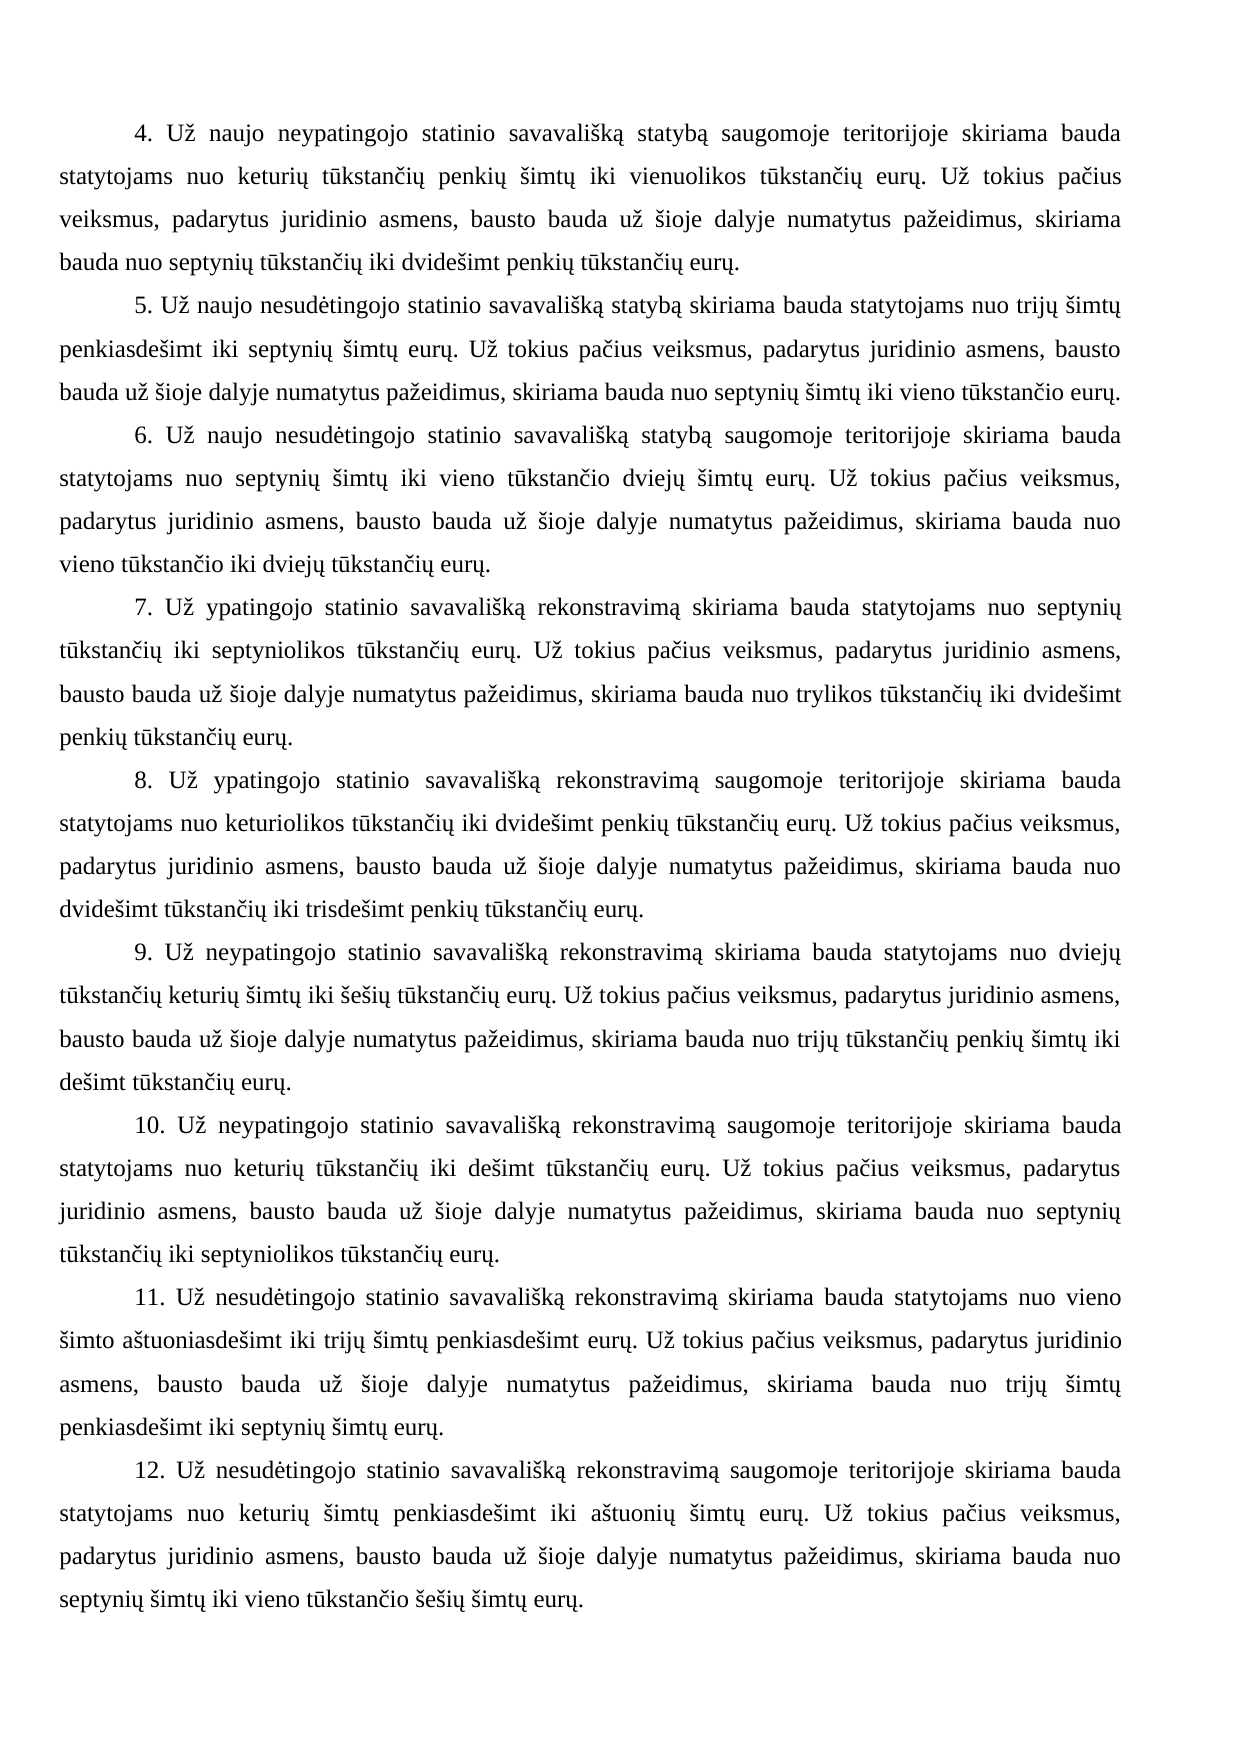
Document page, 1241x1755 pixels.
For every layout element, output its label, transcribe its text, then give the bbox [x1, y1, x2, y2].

text 7. Už ypatingojo statinio savavališką rekonstravimą skiriama bauda statytojams nuo septynių tūkstančių iki septyniolikos tūkstančių eurų. Už tokius pačius veiksmus, padarytus juridinio asmens, bausto bauda už šioje dalyje numatytus pažeidimus, skiriama bauda nuo trylikos tūkstančių iki dvidešimt penkių tūkstančių eurų. [59, 592, 1122, 751]
text 12. Už nesudėtingojo statinio savavališką rekonstravimą saugomoje teritorijoje skiriama bauda statytojams nuo keturių šimtų penkiasdešimt iki aštuonių šimtų eurų. Už tokius pačius veiksmus, padarytus juridinio asmens, bausto bauda už šioje dalyje numatytus pažeidimus, skiriama bauda nuo septynių šimtų iki vieno tūkstančio šešių šimtų eurų. [59, 1455, 1122, 1613]
text 11. Už nesudėtingojo statinio savavališką rekonstravimą skiriama bauda statytojams nuo vieno šimto aštuoniasdešimt iki trijų šimtų penkiasdešimt eurų. Už tokius pačius veiksmus, padarytus juridinio asmens, bausto bauda už šioje dalyje numatytus pažeidimus, skiriama bauda nuo trijų šimtų penkiasdešimt iki septynių šimtų eurų. [59, 1282, 1122, 1441]
text 4. Už naujo neypatingojo statinio savavališką statybą saugomoje teritorijoje skiriama bauda statytojams nuo keturių tūkstančių penkių šimtų iki vienuolikos tūkstančių eurų. Už tokius pačius veiksmus, padarytus juridinio asmens, bausto bauda už šioje dalyje numatytus pažeidimus, skiriama bauda nuo septynių tūkstančių iki dvidešimt penkių tūkstančių eurų. [59, 118, 1122, 276]
text 10. Už neypatingojo statinio savavališką rekonstravimą saugomoje teritorijoje skiriama bauda statytojams nuo keturių tūkstančių iki dešimt tūkstančių eurų. Už tokius pačius veiksmus, padarytus juridinio asmens, bausto bauda už šioje dalyje numatytus pažeidimus, skiriama bauda nuo septynių tūkstančių iki septyniolikos tūkstančių eurų. [59, 1110, 1122, 1268]
text 8. Už ypatingojo statinio savavališką rekonstravimą saugomoje teritorijoje skiriama bauda statytojams nuo keturiolikos tūkstančių iki dvidešimt penkių tūkstančių eurų. Už tokius pačius veiksmus, padarytus juridinio asmens, bausto bauda už šioje dalyje numatytus pažeidimus, skiriama bauda nuo dvidešimt tūkstančių iki trisdešimt penkių tūkstančių eurų. [59, 765, 1122, 923]
text 5. Už naujo nesudėtingojo statinio savavališką statybą skiriama bauda statytojams nuo trijų šimtų penkiasdešimt iki septynių šimtų eurų. Už tokius pačius veiksmus, padarytus juridinio asmens, bausto bauda už šioje dalyje numatytus pažeidimus, skiriama bauda nuo septynių šimtų iki vieno tūkstančio eurų. [59, 291, 1122, 406]
text 9. Už neypatingojo statinio savavališką rekonstravimą skiriama bauda statytojams nuo dviejų tūkstančių keturių šimtų iki šešių tūkstančių eurų. Už tokius pačius veiksmus, padarytus juridinio asmens, bausto bauda už šioje dalyje numatytus pažeidimus, skiriama bauda nuo trijų tūkstančių penkių šimtų iki dešimt tūkstančių eurų. [59, 937, 1122, 1096]
text 6. Už naujo nesudėtingojo statinio savavališką statybą saugomoje teritorijoje skiriama bauda statytojams nuo septynių šimtų iki vieno tūkstančio dviejų šimtų eurų. Už tokius pačius veiksmus, padarytus juridinio asmens, bausto bauda už šioje dalyje numatytus pažeidimus, skiriama bauda nuo vieno tūkstančio iki dviejų tūkstančių eurų. [59, 420, 1122, 578]
